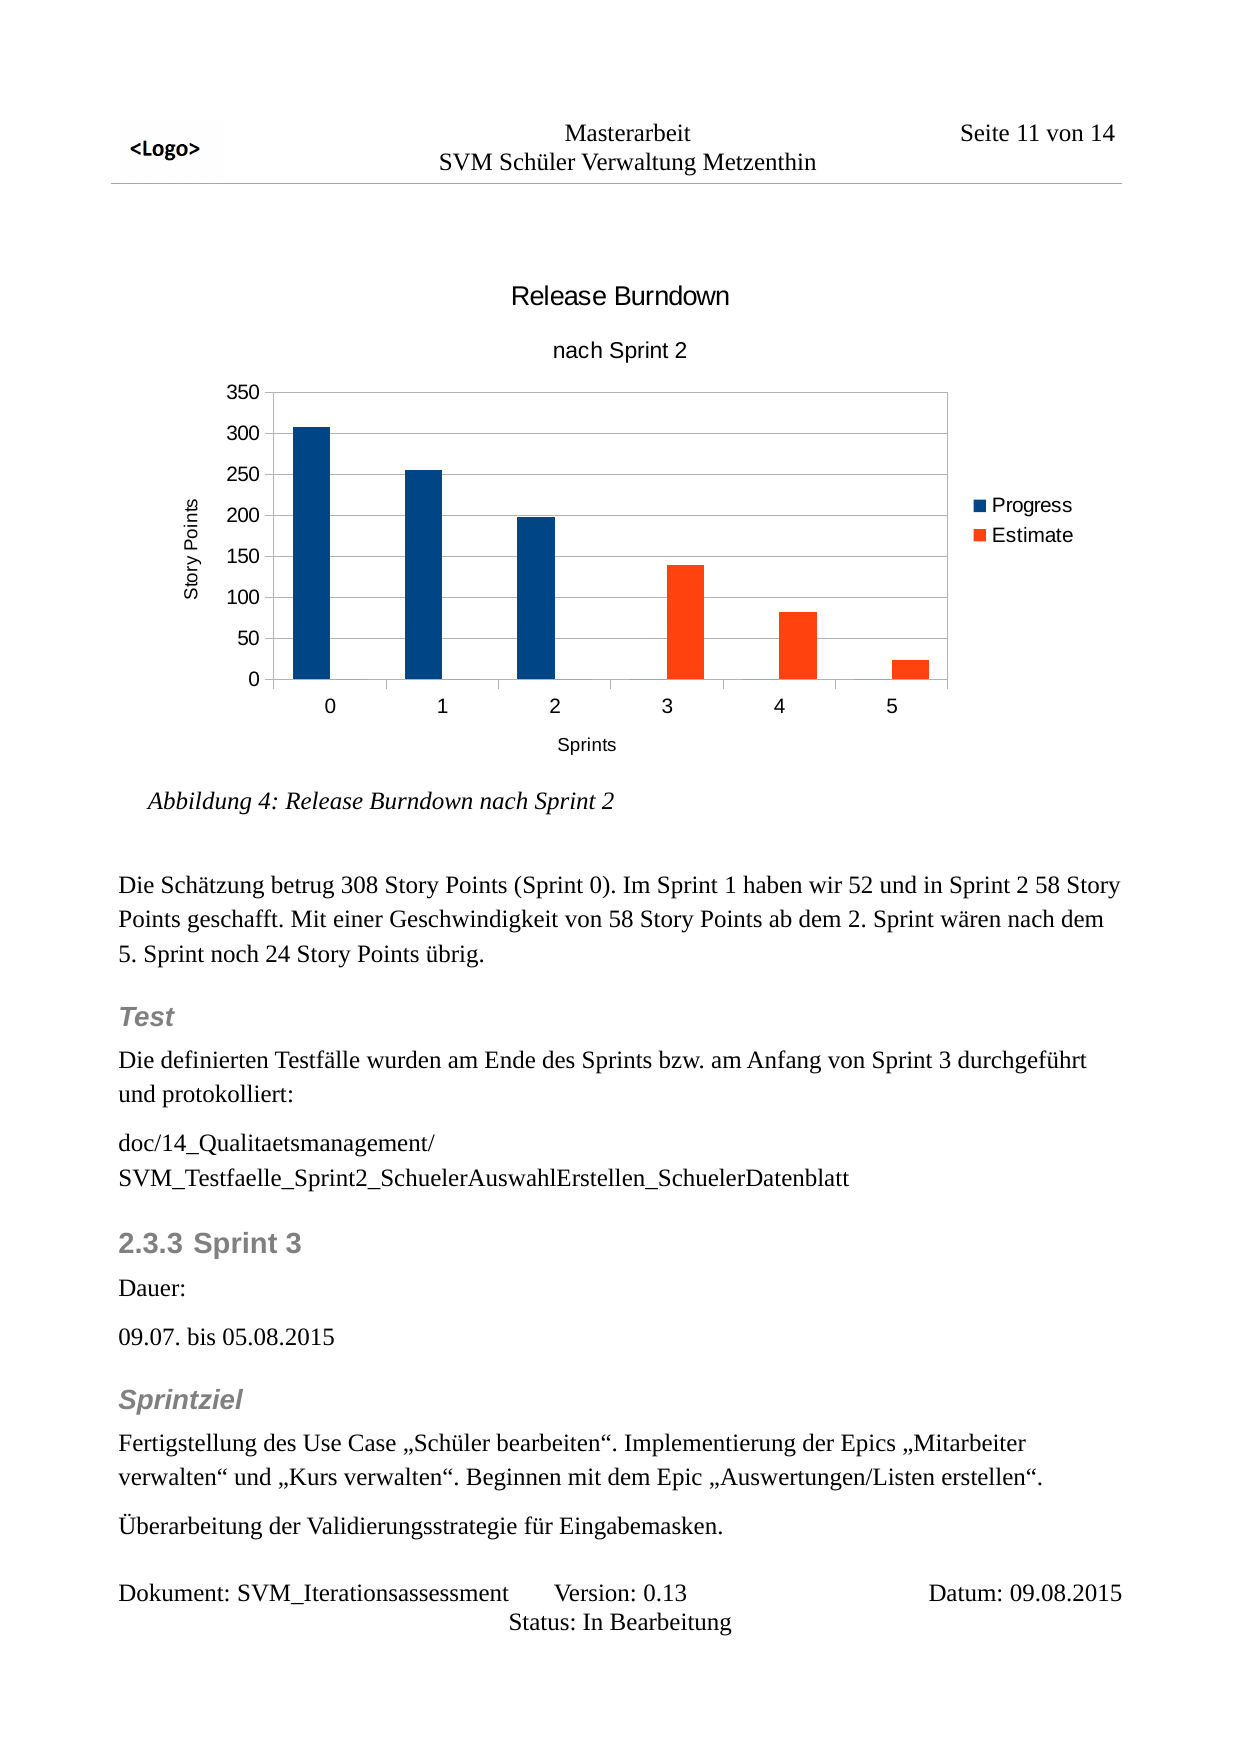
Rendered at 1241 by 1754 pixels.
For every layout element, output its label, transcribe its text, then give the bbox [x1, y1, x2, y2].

text Abbildung 4: Release Burndown nach Sprint 2 [148, 787, 1093, 815]
subtitle Sprint 3 [118, 1227, 1122, 1260]
text doc/14_Qualitaetsmanagement/SVM_Testfaelle_Sprint2_SchuelerAuswahlErstellen_SchuelerDatenblatt [118, 1128, 1122, 1192]
text 09.07. bis 05.08.2015 [118, 1322, 1122, 1350]
text Überarbeitung der Validierungsstrategie für Eingabemasken. [118, 1511, 1122, 1540]
text Fertigstellung des Use Case „Schüler bearbeiten“. Implementierung der Epics „Mitarbeiter verwalten“ und „Kurs verwalten“. Beginnen mit dem Epic „Auswertungen/Listen erstellen“. [118, 1428, 1122, 1491]
picture [118, 118, 224, 183]
subtitle Sprintziel [118, 1383, 1122, 1415]
subtitle Test [118, 1001, 1122, 1032]
text Die Schätzung betrug 308 Story Points (Sprint 0). Im Sprint 1 haben wir 52 und in Sprint 2 58 Story Points geschafft. Mit einer Geschwindigkeit von 58 Story Points ab dem 2. Sprint wären nach dem 5. Sprint noch 24 Story Points übrig. [118, 870, 1122, 968]
text Die definierten Testfälle wurden am Ende des Sprints bzw. am Anfang von Sprint 3 durchgeführt und protokolliert: [118, 1045, 1122, 1108]
text Dauer: [118, 1273, 1122, 1301]
